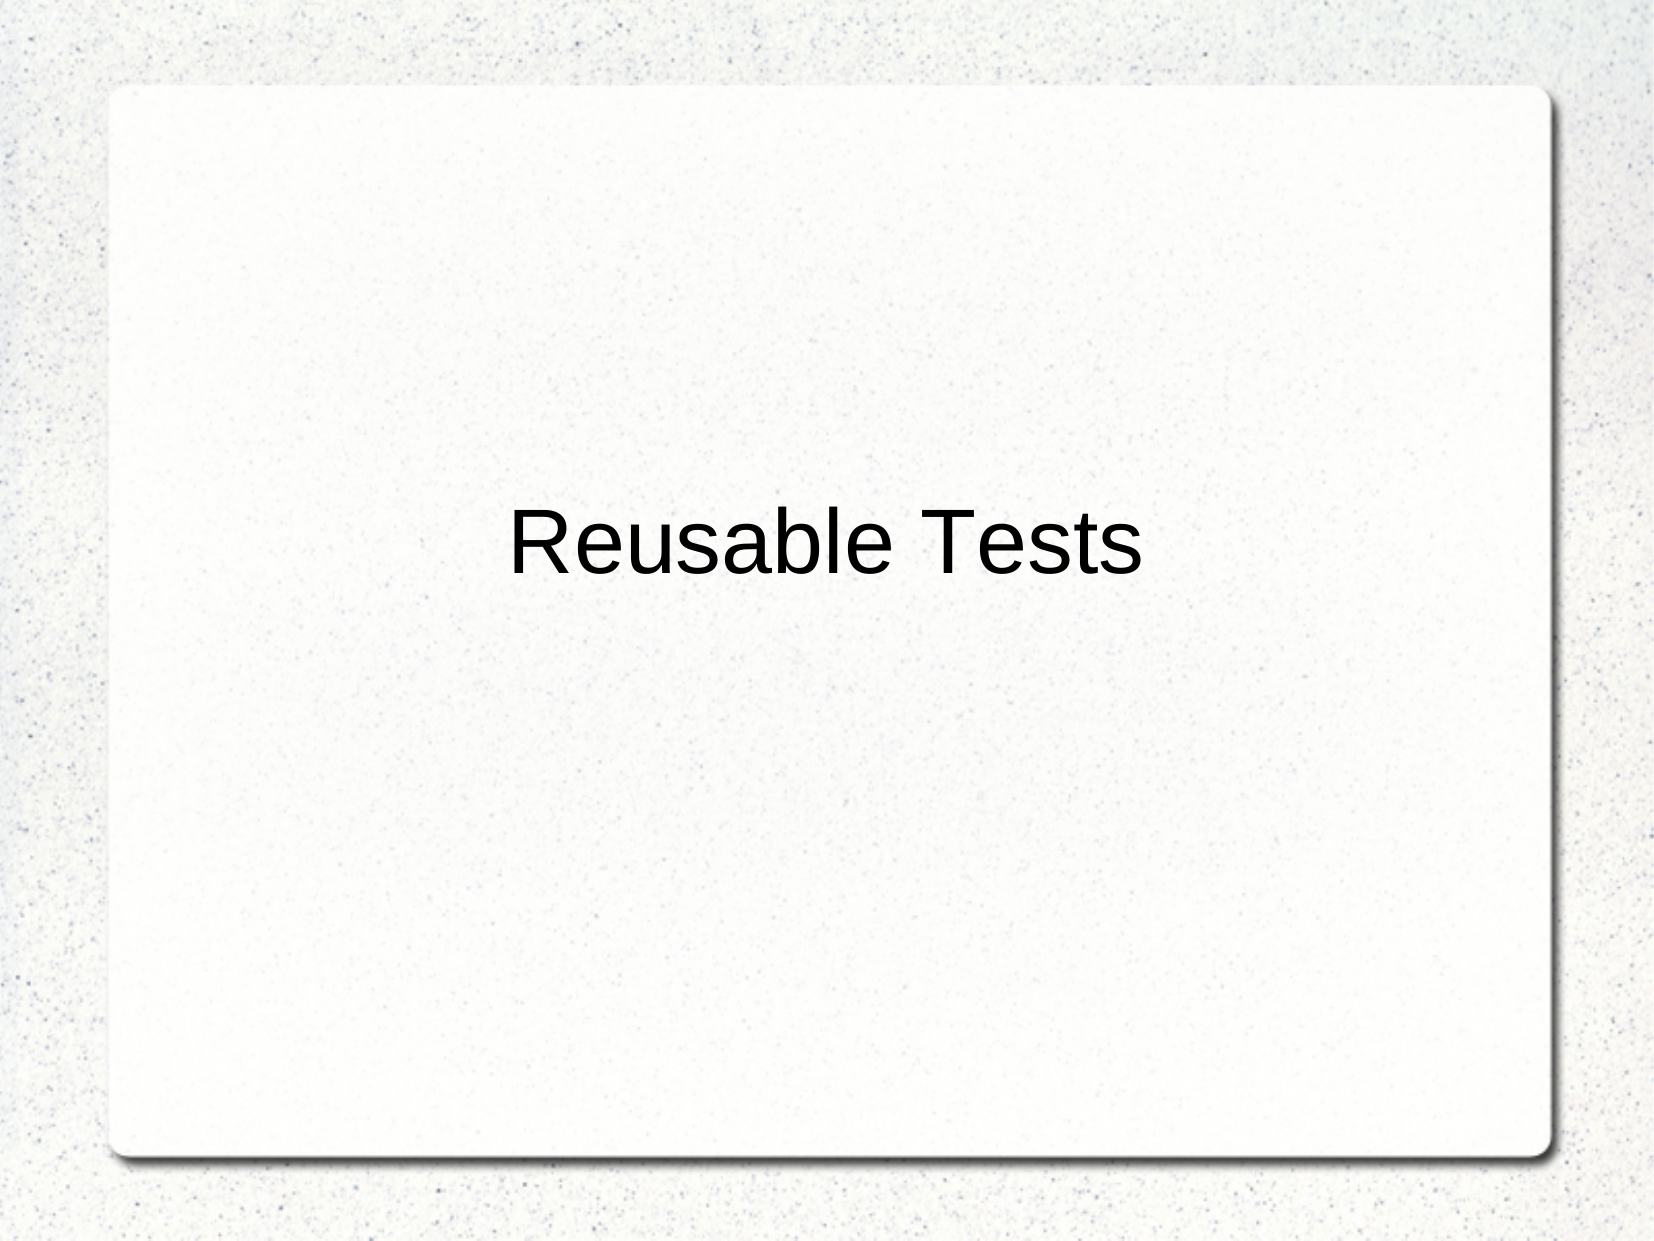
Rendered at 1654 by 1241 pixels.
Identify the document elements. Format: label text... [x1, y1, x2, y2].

picture [0, 0, 1654, 1241]
subtitle Reusable Tests [118, 96, 1536, 987]
